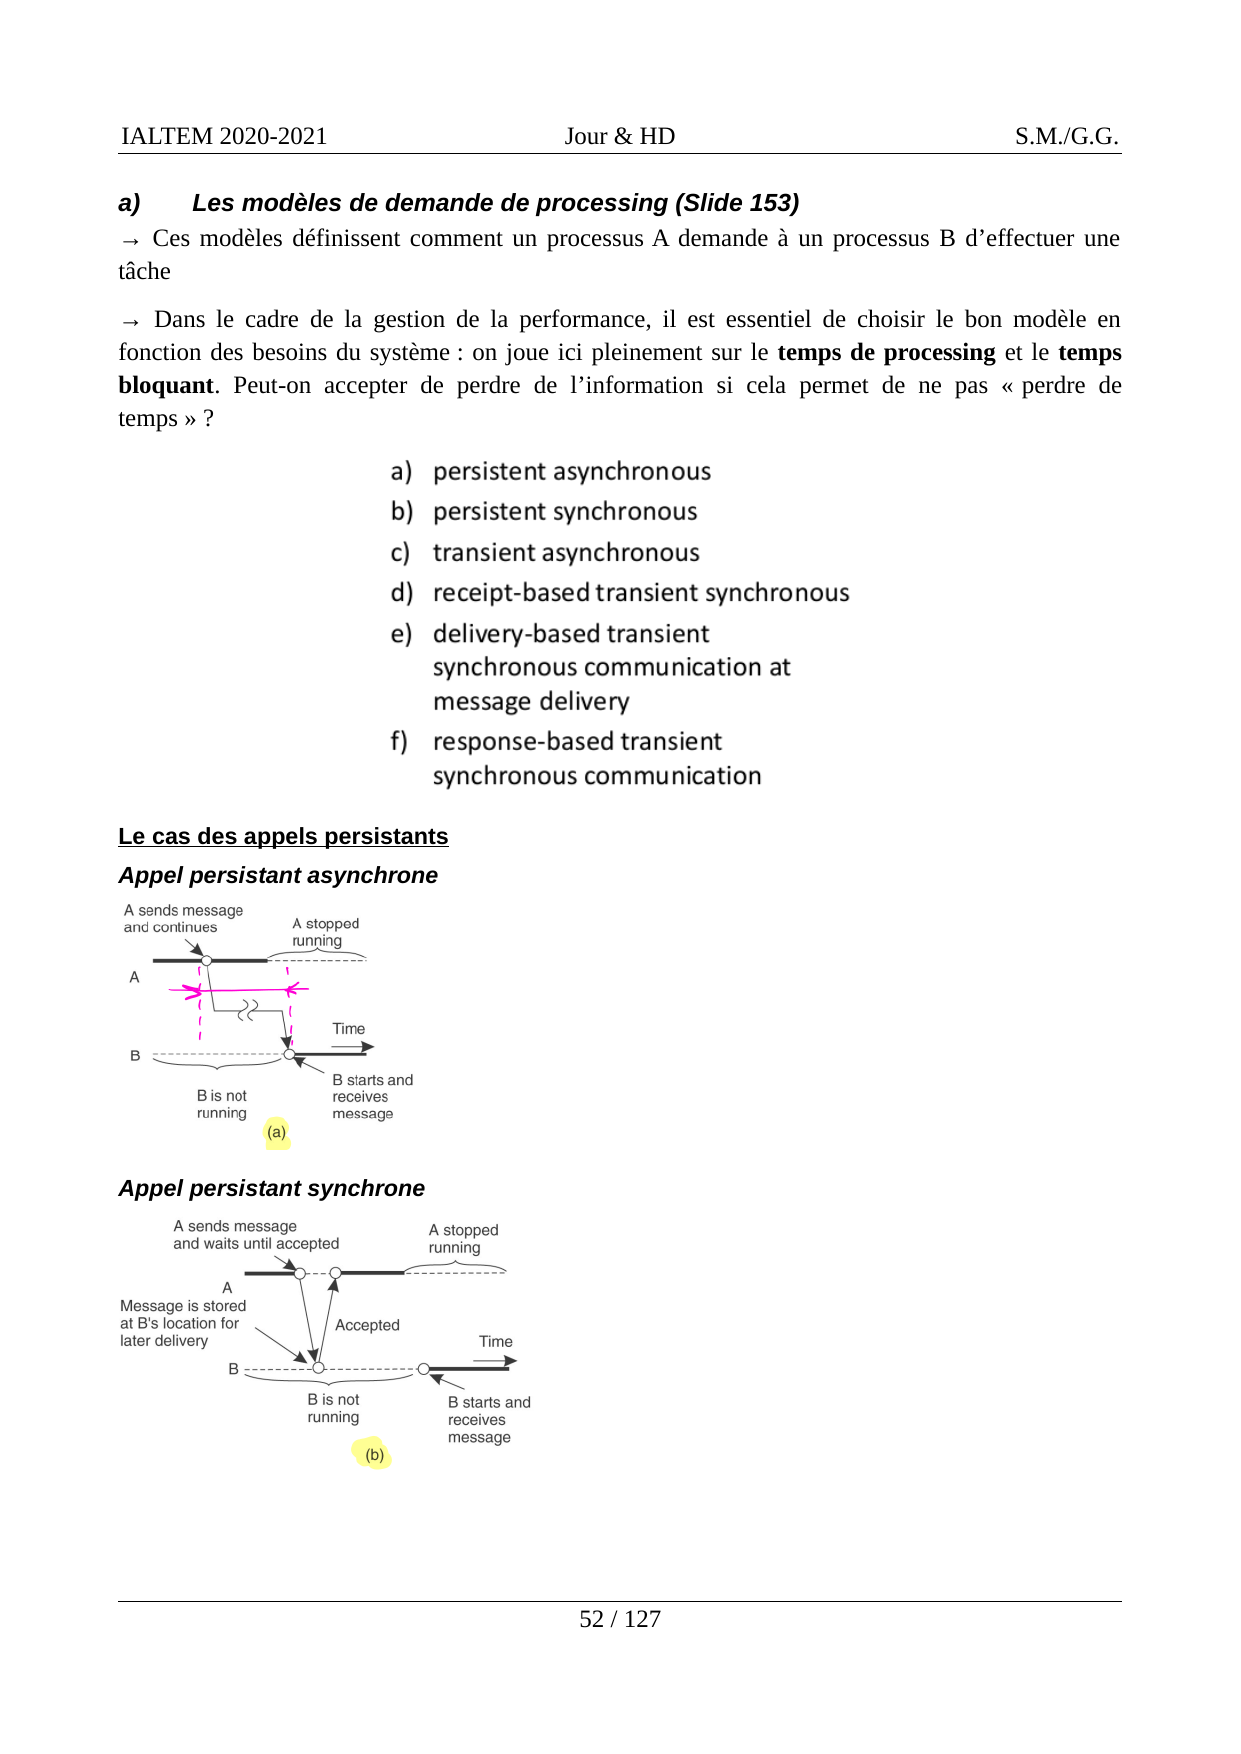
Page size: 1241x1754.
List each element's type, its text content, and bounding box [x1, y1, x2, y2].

subtitle Appel persistant synchrone [118, 1174, 1122, 1201]
subtitle Les modèles de demande de processing (Slide 153) [118, 188, 1122, 217]
text → Dans le cadre de la gestion de la performance, il est essentiel de choisir le bon modèle en fonction des besoins du système : on joue ici pleinement sur le temps de processing et le temps bloquant. Peut-on accepter de perdre de l’information si cela permet de ne pas « perdre de temps » ? [118, 304, 1122, 432]
picture [118, 1207, 535, 1477]
text → Ces modèles définissent comment un processus A demande à un processus B d’effectuer une tâche [118, 223, 1122, 285]
picture [387, 450, 854, 798]
subtitle Appel persistant asynchrone [118, 862, 1122, 888]
subtitle Le cas des appels persistants [118, 822, 1122, 849]
picture [118, 894, 416, 1150]
